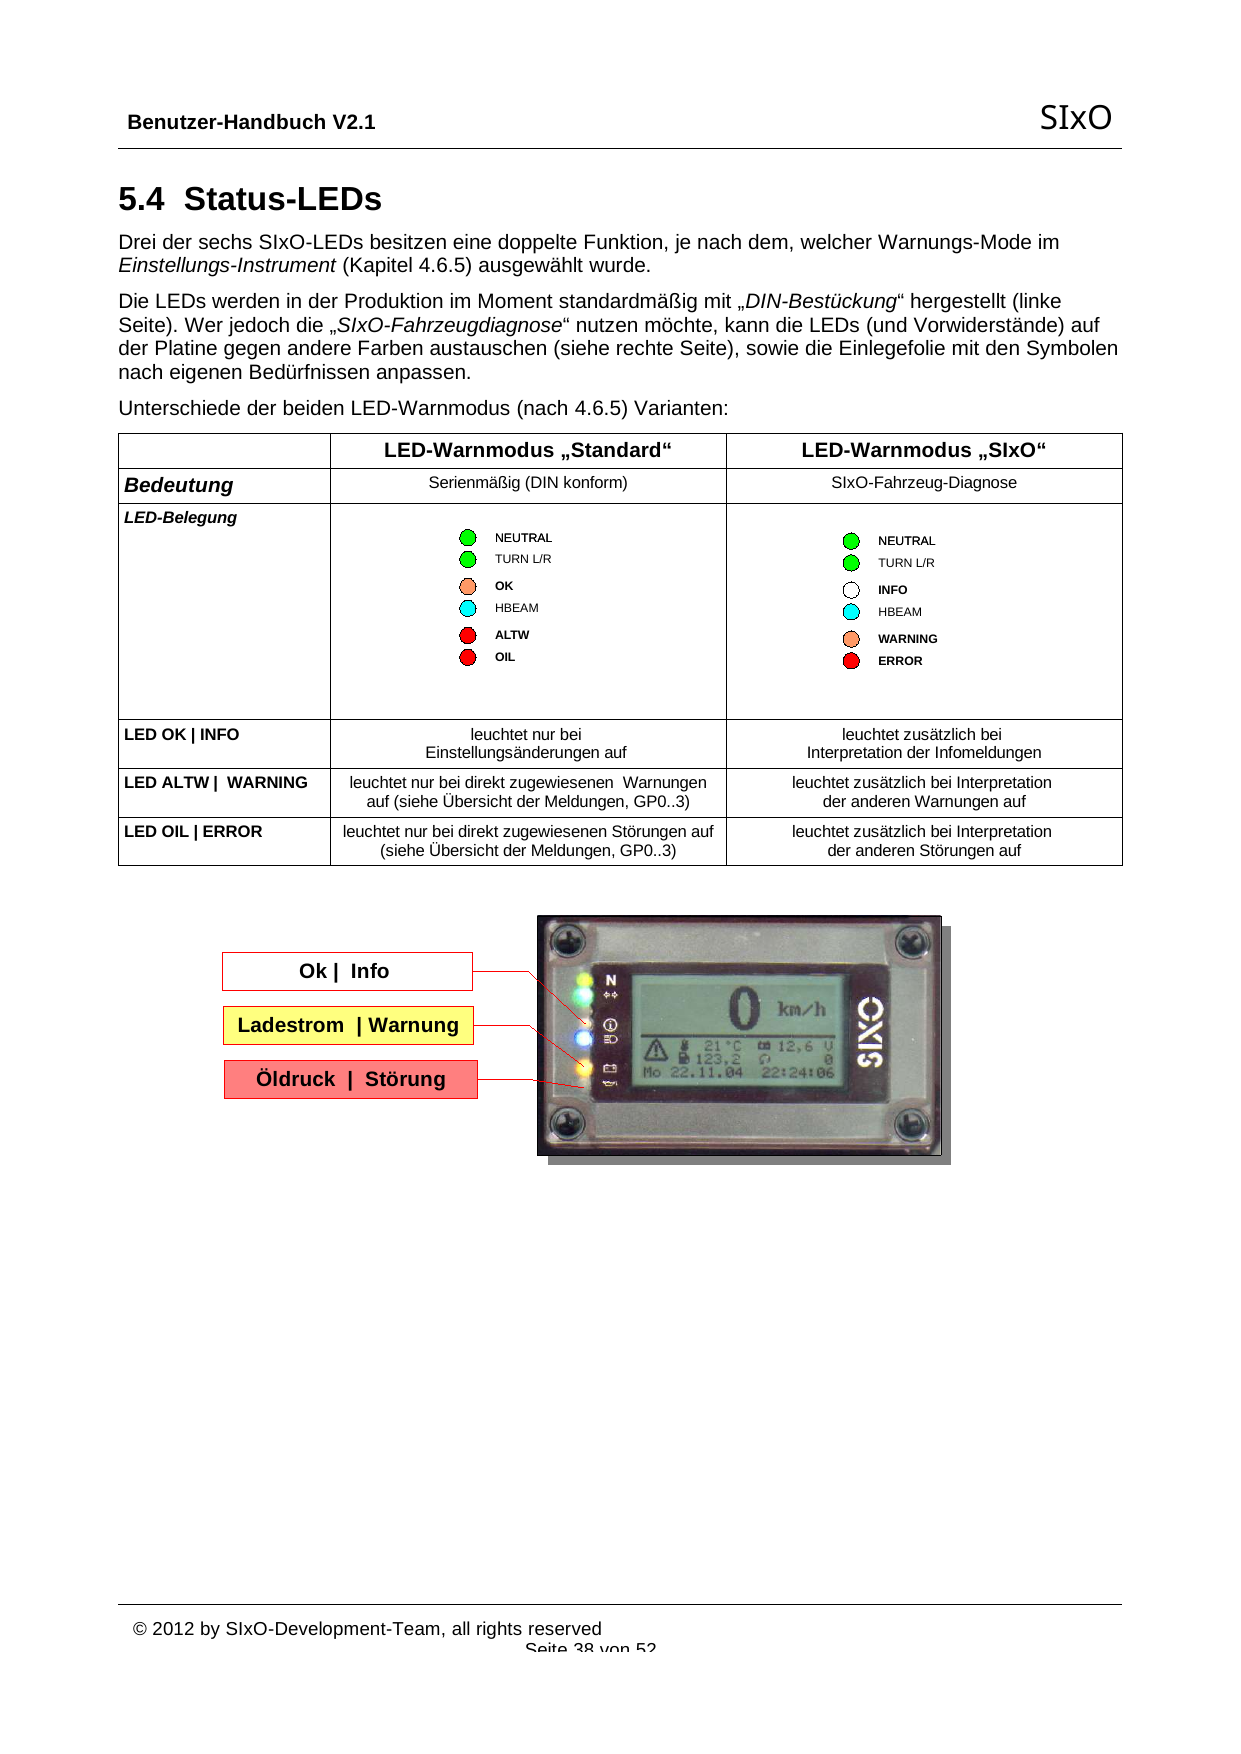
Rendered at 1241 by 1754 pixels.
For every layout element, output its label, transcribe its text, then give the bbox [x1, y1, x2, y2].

table_cell [727, 504, 1122, 719]
table_cell leuchtet nur bei direkt zugewiesenen Warnungen auf (siehe Übersicht der Meldungen, GP0..3) [331, 769, 726, 817]
table_cell [331, 504, 726, 719]
table_cell Bedeutung [119, 469, 330, 503]
table_cell leuchtet nur bei Einstellungsänderungen auf [331, 720, 726, 768]
table_cell SIxO-Fahrzeug-Diagnose [727, 469, 1122, 503]
table_cell LED OK | INFO [119, 720, 330, 768]
table_cell leuchtet zusätzlich bei Interpretation der anderen Störungen auf [727, 818, 1122, 865]
table_cell LED ALTW | WARNING [119, 769, 330, 817]
subtitle Status-LEDs [118, 180, 1122, 218]
table_header [119, 434, 330, 468]
table_header LED-Warnmodus „SIxO“ [727, 434, 1122, 468]
text Unterschiede der beiden LED-Warnmodus (nach 4.6.5) Varianten: [118, 396, 1122, 420]
table_cell leuchtet zusätzlich bei Interpretation der anderen Warnungen auf [727, 769, 1122, 817]
table_cell LED-Belegung [119, 504, 330, 719]
text Drei der sechs SIxO-LEDs besitzen eine doppelte Funktion, je nach dem, welcher Warnungs-Mode im Einstellungs-Instrument (Kapitel 4.6.5) ausgewählt wurde. [118, 230, 1122, 277]
table_header LED-Warnmodus „Standard“ [331, 434, 726, 468]
text Die LEDs werden in der Produktion im Moment standardmäßig mit „DIN-Bestückung“ hergestellt (linke Seite). Wer jedoch die „SIxO-Fahrzeugdiagnose“ nutzen möchte, kann die LEDs (und Vorwiderstände) auf der Platine gegen andere Farben austauschen (siehe rechte Seite), sowie die Einlegefolie mit den Symbolen nach eigenen Bedürfnissen anpassen. [118, 290, 1122, 384]
table_cell Serienmäßig (DIN konform) [331, 469, 726, 503]
table_cell leuchtet zusätzlich bei Interpretation der Infomeldungen [727, 720, 1122, 768]
picture [538, 917, 941, 1155]
table_cell leuchtet nur bei direkt zugewiesenen Störungen auf (siehe Übersicht der Meldungen, GP0..3) [331, 818, 726, 865]
table_cell LED OIL | ERROR [119, 818, 330, 865]
